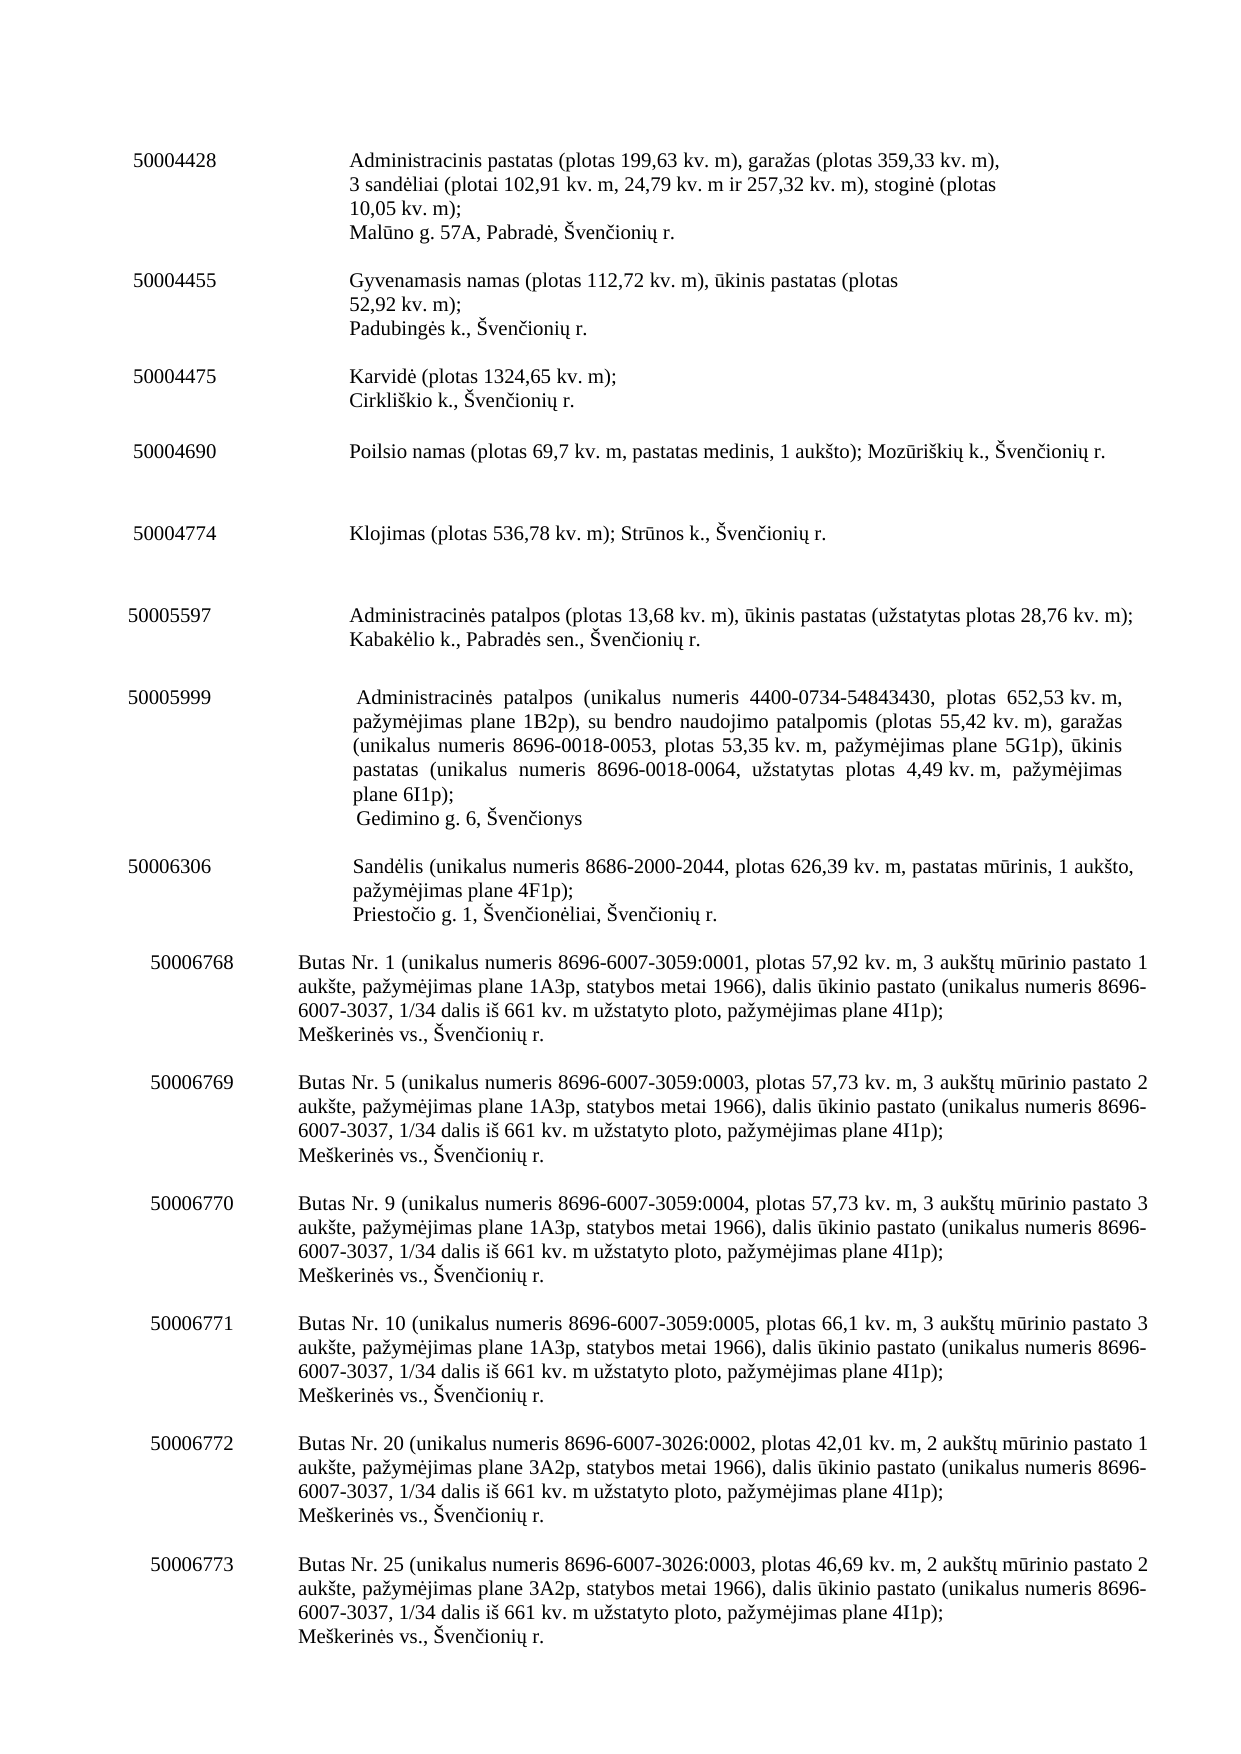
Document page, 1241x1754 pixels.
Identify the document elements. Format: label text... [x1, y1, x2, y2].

table_cell 50006769 Butas Nr. 5 (unikalus numeris 8696-6007-3059:0003, plotas 57,73 kv. m, 3 aukštų mūrinio pastato 2 aukšte, pažymėjimas plane 1A3p, statybos metai 1966), dalis ūkinio pastato (unikalus numeris 8696-6007-3037, 1/34 dalis iš 661 kv. m užstatyto ploto, pažymėjimas plane 4I1p); Meškerinės vs., Švenčionių r. [135, 1070, 1160, 1191]
table_cell [1160, 268, 1190, 340]
table_cell [1160, 1552, 1190, 1672]
table_cell [122, 1191, 135, 1311]
table_cell [116, 340, 1145, 364]
table_cell 50004690 [116, 439, 338, 521]
table_cell [1145, 603, 1155, 685]
table_cell [122, 1070, 135, 1191]
table_cell [1093, 364, 1136, 414]
table_cell 50006768 Butas Nr. 1 (unikalus numeris 8696-6007-3059:0001, plotas 57,92 kv. m, 3 aukštų mūrinio pastato 1 aukšte, pažymėjimas plane 1A3p, statybos metai 1966), dalis ūkinio pastato (unikalus numeris 8696-6007-3037, 1/34 dalis iš 661 kv. m užstatyto ploto, pažymėjimas plane 4I1p); Meškerinės vs., Švenčionių r. [135, 950, 1160, 1070]
table_cell [101, 685, 116, 854]
table_cell [1190, 439, 1211, 521]
table_cell [1018, 364, 1063, 414]
table_cell [1160, 439, 1190, 521]
table_cell 50006772 Butas Nr. 20 (unikalus numeris 8696-6007-3026:0002, plotas 42,01 kv. m, 2 aukštų mūrinio pastato 1 aukšte, pažymėjimas plane 3A2p, statybos metai 1966), dalis ūkinio pastato (unikalus numeris 8696-6007-3037, 1/34 dalis iš 661 kv. m užstatyto ploto, pažymėjimas plane 4I1p); Meškerinės vs., Švenčionių r. [135, 1431, 1160, 1552]
table_cell 50004428 [116, 148, 338, 244]
table_cell [1190, 415, 1211, 439]
table_cell [101, 603, 116, 685]
table_cell [1145, 148, 1155, 244]
table_cell [1018, 148, 1063, 244]
table_cell [122, 1431, 135, 1552]
table_cell [122, 950, 135, 1070]
table_cell [1160, 1311, 1190, 1431]
table_cell [1190, 244, 1211, 268]
table_cell [1190, 148, 1211, 244]
table_cell Administracinės patalpos (plotas 13,68 kv. m), ūkinis pastatas (užstatytas plotas 28,76 kv. m); Kabakėlio k., Pabradės sen., Švenčionių r. [338, 603, 1145, 685]
table_cell Klojimas (plotas 536,78 kv. m); Strūnos k., Švenčionių r. [338, 521, 1145, 603]
table_cell [1145, 340, 1155, 364]
table_cell [101, 950, 116, 1070]
table_cell [1160, 1431, 1190, 1552]
table_cell [101, 854, 116, 950]
table_cell [1160, 415, 1190, 439]
table_cell [1160, 950, 1190, 1070]
table_cell 50005999 [116, 685, 338, 854]
table_cell [116, 1191, 122, 1311]
table_cell [1145, 244, 1155, 268]
table_cell [101, 1311, 116, 1431]
table_cell [1063, 268, 1088, 340]
table_cell [101, 148, 116, 244]
table_cell [101, 1070, 116, 1191]
table_cell [1145, 415, 1155, 439]
table_cell [1145, 854, 1155, 950]
table_cell [101, 1191, 116, 1311]
table_cell [1145, 439, 1155, 521]
table_cell 50006773 Butas Nr. 25 (unikalus numeris 8696-6007-3026:0003, plotas 46,69 kv. m, 2 aukštų mūrinio pastato 2 aukšte, pažymėjimas plane 3A2p, statybos metai 1966), dalis ūkinio pastato (unikalus numeris 8696-6007-3037, 1/34 dalis iš 661 kv. m užstatyto ploto, pažymėjimas plane 4I1p); Meškerinės vs., Švenčionių r. [135, 1552, 1160, 1672]
table_cell [101, 439, 116, 521]
table_cell [1190, 268, 1211, 340]
table_cell [1190, 950, 1211, 1070]
table_header Administracinės patalpos (unikalus numeris 4400-0734-54843430, plotas 652,53 kv. m, pažymėjimas plane 1B2p), su bendro naudojimo patalpomis (plotas 55,42 kv. m), garažas (unikalus numeris 8696-0018-0053, plotas 53,35 kv. m, pažymėjimas plane 5G1p), ūkinis pastatas (unikalus numeris 8696-0018-0064, užstatytas plotas 4,49 kv. m, pažymėjimas plane 6I1p); Gedimino g. 6, Švenčionys [349, 685, 1134, 854]
table_cell [1155, 268, 1160, 340]
table_cell Gyvenamasis namas (plotas 112,72 kv. m), ūkinis pastatas (plotas 52,92 kv. m); Padubingės k., Švenčionių r. [338, 268, 1018, 340]
table_cell [1134, 685, 1145, 854]
table_cell [1155, 148, 1160, 244]
table_cell [1160, 603, 1190, 685]
table_cell [1190, 1191, 1211, 1311]
table_cell [1155, 415, 1160, 439]
table_cell [1160, 148, 1190, 244]
table_cell 50004774 [116, 521, 338, 603]
table_cell [1063, 364, 1088, 414]
table_cell [122, 1311, 135, 1431]
table_cell [1145, 521, 1155, 603]
table_cell [101, 1552, 116, 1672]
table_cell [101, 1431, 116, 1552]
table_cell [1190, 364, 1211, 414]
table_cell [1093, 148, 1136, 244]
table_cell [1190, 685, 1211, 854]
table_cell [101, 364, 116, 414]
table_cell [1160, 364, 1190, 414]
table_cell [1093, 268, 1136, 340]
table_cell [1088, 148, 1093, 244]
table_cell [1190, 603, 1211, 685]
table_cell 50004475 [116, 364, 338, 414]
table_cell [101, 268, 116, 340]
table_cell [1018, 268, 1063, 340]
table_cell [1190, 1070, 1211, 1191]
table_cell [1136, 268, 1145, 340]
table_cell [1155, 439, 1160, 521]
table_cell [338, 685, 349, 854]
table_cell 50004455 [116, 268, 338, 340]
table_cell [1190, 340, 1211, 364]
table_cell [101, 521, 116, 603]
table_cell [1160, 685, 1190, 854]
table_cell [1136, 148, 1145, 244]
table_cell [1160, 340, 1190, 364]
table_cell [116, 1070, 122, 1191]
table_cell Karvidė (plotas 1324,65 kv. m); Cirkliškio k., Švenčionių r. [338, 364, 1018, 414]
table_cell [1160, 1191, 1190, 1311]
table_cell [1155, 521, 1160, 603]
table_cell [1190, 1552, 1211, 1672]
table_cell [1160, 521, 1190, 603]
table_cell [1190, 854, 1211, 950]
table_cell [101, 244, 116, 268]
table_cell 50006770 Butas Nr. 9 (unikalus numeris 8696-6007-3059:0004, plotas 57,73 kv. m, 3 aukštų mūrinio pastato 3 aukšte, pažymėjimas plane 1A3p, statybos metai 1966), dalis ūkinio pastato (unikalus numeris 8696-6007-3037, 1/34 dalis iš 661 kv. m užstatyto ploto, pažymėjimas plane 4I1p); Meškerinės vs., Švenčionių r. [135, 1191, 1160, 1311]
table_cell [1145, 268, 1155, 340]
table_cell 50005597 [116, 603, 338, 685]
table_cell [1088, 364, 1093, 414]
table_cell [116, 244, 1145, 268]
table_cell Administracinis pastatas (plotas 199,63 kv. m), garažas (plotas 359,33 kv. m), 3 sandėliai (plotai 102,91 kv. m, 24,79 kv. m ir 257,32 kv. m), stoginė (plotas 10,05 kv. m); Malūno g. 57A, Pabradė, Švenčionių r. [338, 148, 1018, 244]
table_cell Sandėlis (unikalus numeris 8686-2000-2044, plotas 626,39 kv. m, pastatas mūrinis, 1 aukšto, pažymėjimas plane 4F1p); Priestočio g. 1, Švenčionėliai, Švenčionių r. [338, 854, 1145, 950]
table_cell [1155, 364, 1160, 414]
table_cell [1155, 854, 1160, 950]
table_cell [122, 1552, 135, 1672]
table_cell [116, 1311, 122, 1431]
table_cell [1190, 1431, 1211, 1552]
table_cell [1155, 685, 1160, 854]
table_cell [1155, 244, 1160, 268]
table_cell [1063, 148, 1088, 244]
table_cell [1088, 268, 1093, 340]
table_cell [1145, 685, 1155, 854]
table_cell 50006306 [116, 854, 338, 950]
table_cell [1155, 603, 1160, 685]
table_cell [1136, 364, 1145, 414]
table_cell [1190, 1311, 1211, 1431]
table_cell 50006771 Butas Nr. 10 (unikalus numeris 8696-6007-3059:0005, plotas 66,1 kv. m, 3 aukštų mūrinio pastato 3 aukšte, pažymėjimas plane 1A3p, statybos metai 1966), dalis ūkinio pastato (unikalus numeris 8696-6007-3037, 1/34 dalis iš 661 kv. m užstatyto ploto, pažymėjimas plane 4I1p); Meškerinės vs., Švenčionių r. [135, 1311, 1160, 1431]
table_cell Poilsio namas (plotas 69,7 kv. m, pastatas medinis, 1 aukšto); Mozūriškių k., Švenčionių r. [338, 439, 1145, 521]
table_cell [116, 950, 122, 1070]
table_cell [1160, 244, 1190, 268]
table_cell [1160, 1070, 1190, 1191]
table_cell [101, 415, 116, 439]
table_cell [1145, 364, 1155, 414]
table_cell [101, 340, 116, 364]
table_cell [116, 1431, 122, 1552]
table_cell [1155, 340, 1160, 364]
table_cell [1160, 854, 1190, 950]
table_cell [116, 1552, 122, 1672]
table_cell [1190, 521, 1211, 603]
table_cell [116, 415, 1145, 439]
